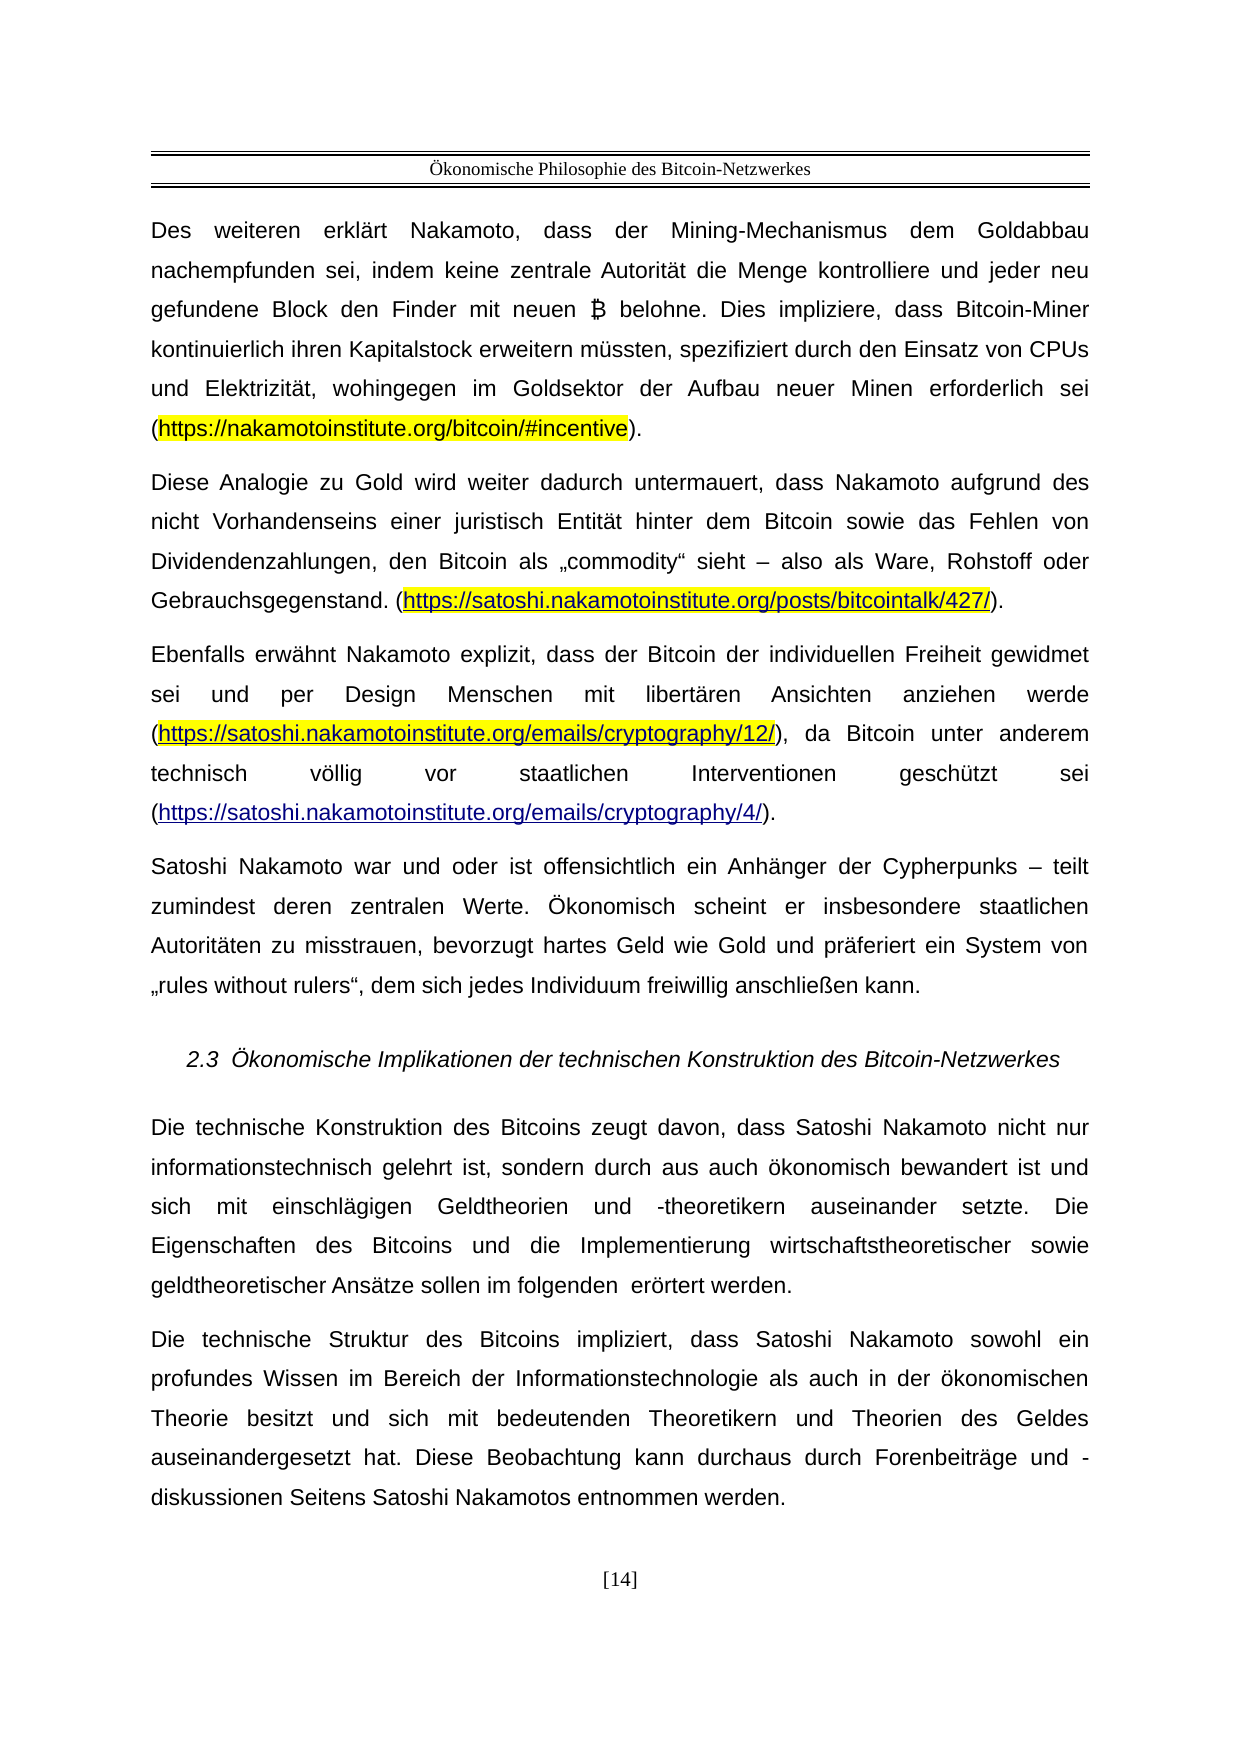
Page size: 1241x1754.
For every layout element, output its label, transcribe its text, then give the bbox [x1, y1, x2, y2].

text Satoshi Nakamoto war und oder ist offensichtlich ein Anhänger der Cypherpunks – teilt zumindest deren zentralen Werte. Ökonomisch scheint er insbesondere staatlichen Autoritäten zu misstrauen, bevorzugt hartes Geld wie Gold und präferiert ein System von „rules without rulers“, dem sich jedes Individuum freiwillig anschließen kann. [151, 853, 1090, 998]
text Ebenfalls erwähnt Nakamoto explizit, dass der Bitcoin der individuellen Freiheit gewidmet sei und per Design Menschen mit libertären Ansichten anziehen werde (https://satoshi.nakamotoinstitute.org/emails/cryptography/12/), da Bitcoin unter anderem technisch völlig vor staatlichen Interventionen geschützt sei (https://satoshi.nakamotoinstitute.org/emails/cryptography/4/). [151, 641, 1090, 825]
text Diese Analogie zu Gold wird weiter dadurch untermauert, dass Nakamoto aufgrund des nicht Vorhandenseins einer juristisch Entität hinter dem Bitcoin sowie das Fehlen von Dividendenzahlungen, den Bitcoin als „commodity“ sieht – also als Ware, Rohstoff oder Gebrauchsgegenstand. (https://satoshi.nakamotoinstitute.org/posts/bitcointalk/427/). [151, 469, 1090, 613]
text Die technische Konstruktion des Bitcoins zeugt davon, dass Satoshi Nakamoto nicht nur informationstechnisch gelehrt ist, sondern durch aus auch ökonomisch bewandert ist und sich mit einschlägigen Geldtheorien und -theoretikern auseinander setzte. Die Eigenschaften des Bitcoins und die Implementierung wirtschaftstheoretischer sowie geldtheoretischer Ansätze sollen im folgenden erörtert werden. [151, 1114, 1090, 1298]
subtitle Ökonomische Implikationen der technischen Konstruktion des Bitcoin-Netzwerkes [151, 1046, 1090, 1073]
text Des weiteren erklärt Nakamoto, dass der Mining-Mechanismus dem Goldabbau nachempfunden sei, indem keine zentrale Autorität die Menge kontrolliere und jeder neu gefundene Block den Finder mit neuen ₿ belohne. Dies impliziere, dass Bitcoin-Miner kontinuierlich ihren Kapitalstock erweitern müssten, spezifiziert durch den Einsatz von CPUs und Elektrizität, wohingegen im Goldsektor der Aufbau neuer Minen erforderlich sei (https://nakamotoinstitute.org/bitcoin/#incentive). [151, 217, 1090, 441]
text Die technische Struktur des Bitcoins impliziert, dass Satoshi Nakamoto sowohl ein profundes Wissen im Bereich der Informationstechnologie als auch in der ökonomischen Theorie besitzt und sich mit bedeutenden Theoretikern und Theorien des Geldes auseinandergesetzt hat. Diese Beobachtung kann durchaus durch Forenbeiträge und -diskussionen Seitens Satoshi Nakamotos entnommen werden. [151, 1326, 1090, 1510]
